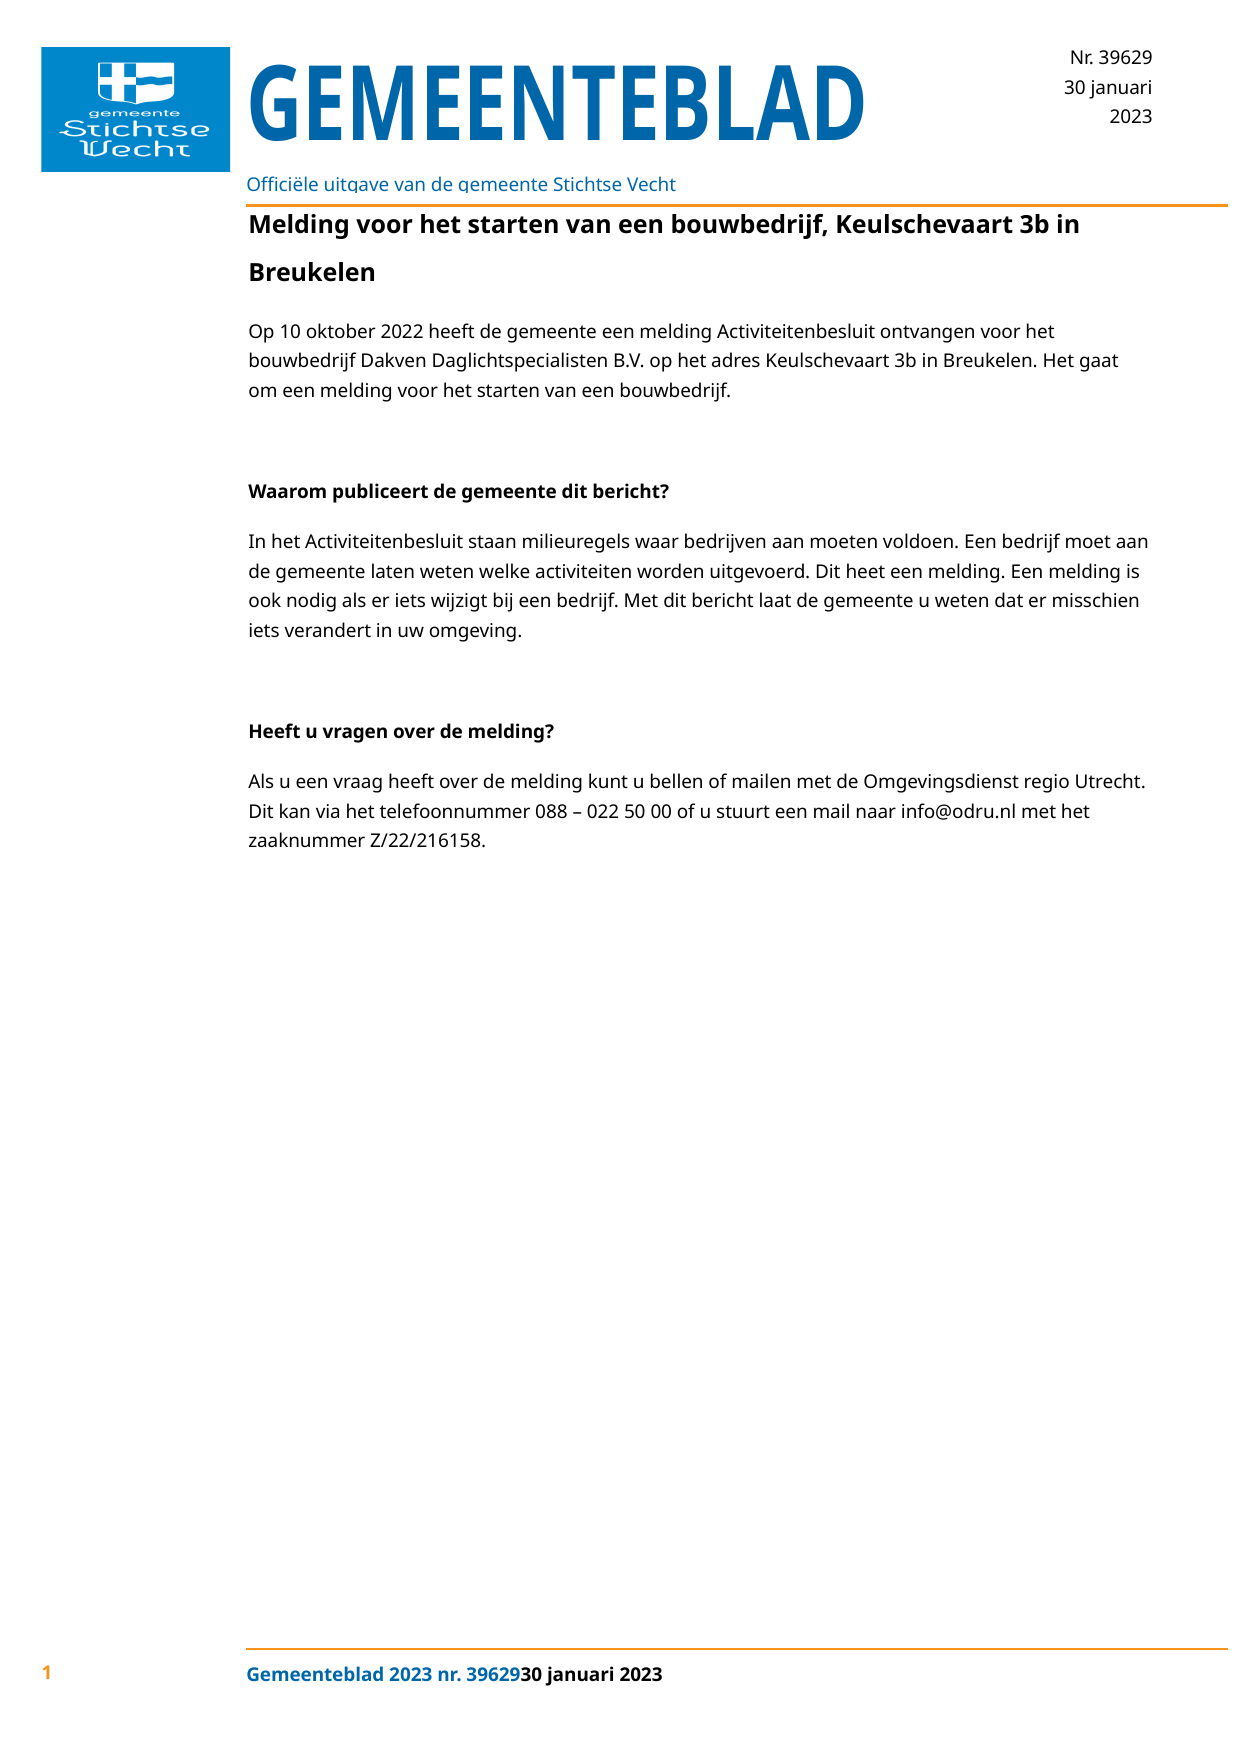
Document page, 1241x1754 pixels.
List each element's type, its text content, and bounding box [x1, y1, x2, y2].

text Als u een vraag heeft over de melding kunt u bellen of mailen met de Omgevingsdienst regio Utrecht. Dit kan via het telefoonnummer 088 – 022 50 00 of u stuurt een mail naar info@odru.nl met het zaaknummer Z/22/216158. [248, 768, 1152, 853]
text Op 10 oktober 2022 heeft de gemeente een melding Activiteitenbesluit ontvangen voor het bouwbedrijf Dakven Daglichtspecialisten B.V. op het adres Keulschevaart 3b in Breukelen. Het gaat om een melding voor het starten van een bouwbedrijf. [248, 318, 1152, 403]
text Melding voor het starten van een bouwbedrijf, Keulschevaart 3b in Breukelen [248, 207, 1152, 288]
picture [99, 63, 135, 101]
picture [137, 63, 174, 103]
text In het Activiteitenbesluit staan milieuregels waar bedrijven aan moeten voldoen. Een bedrijf moet aan de gemeente laten weten welke activiteiten worden uitgevoerd. Dit heet een melding. Een melding is ook nodig als er iets wijzigt bij een bedrijf. Met dit bericht laat de gemeente u weten dat er misschien iets verandert in uw omgeving. [248, 528, 1152, 643]
text Waarom publiceert de gemeente dit bericht? [248, 478, 1152, 504]
text Heeft u vragen over de melding? [248, 718, 1152, 744]
